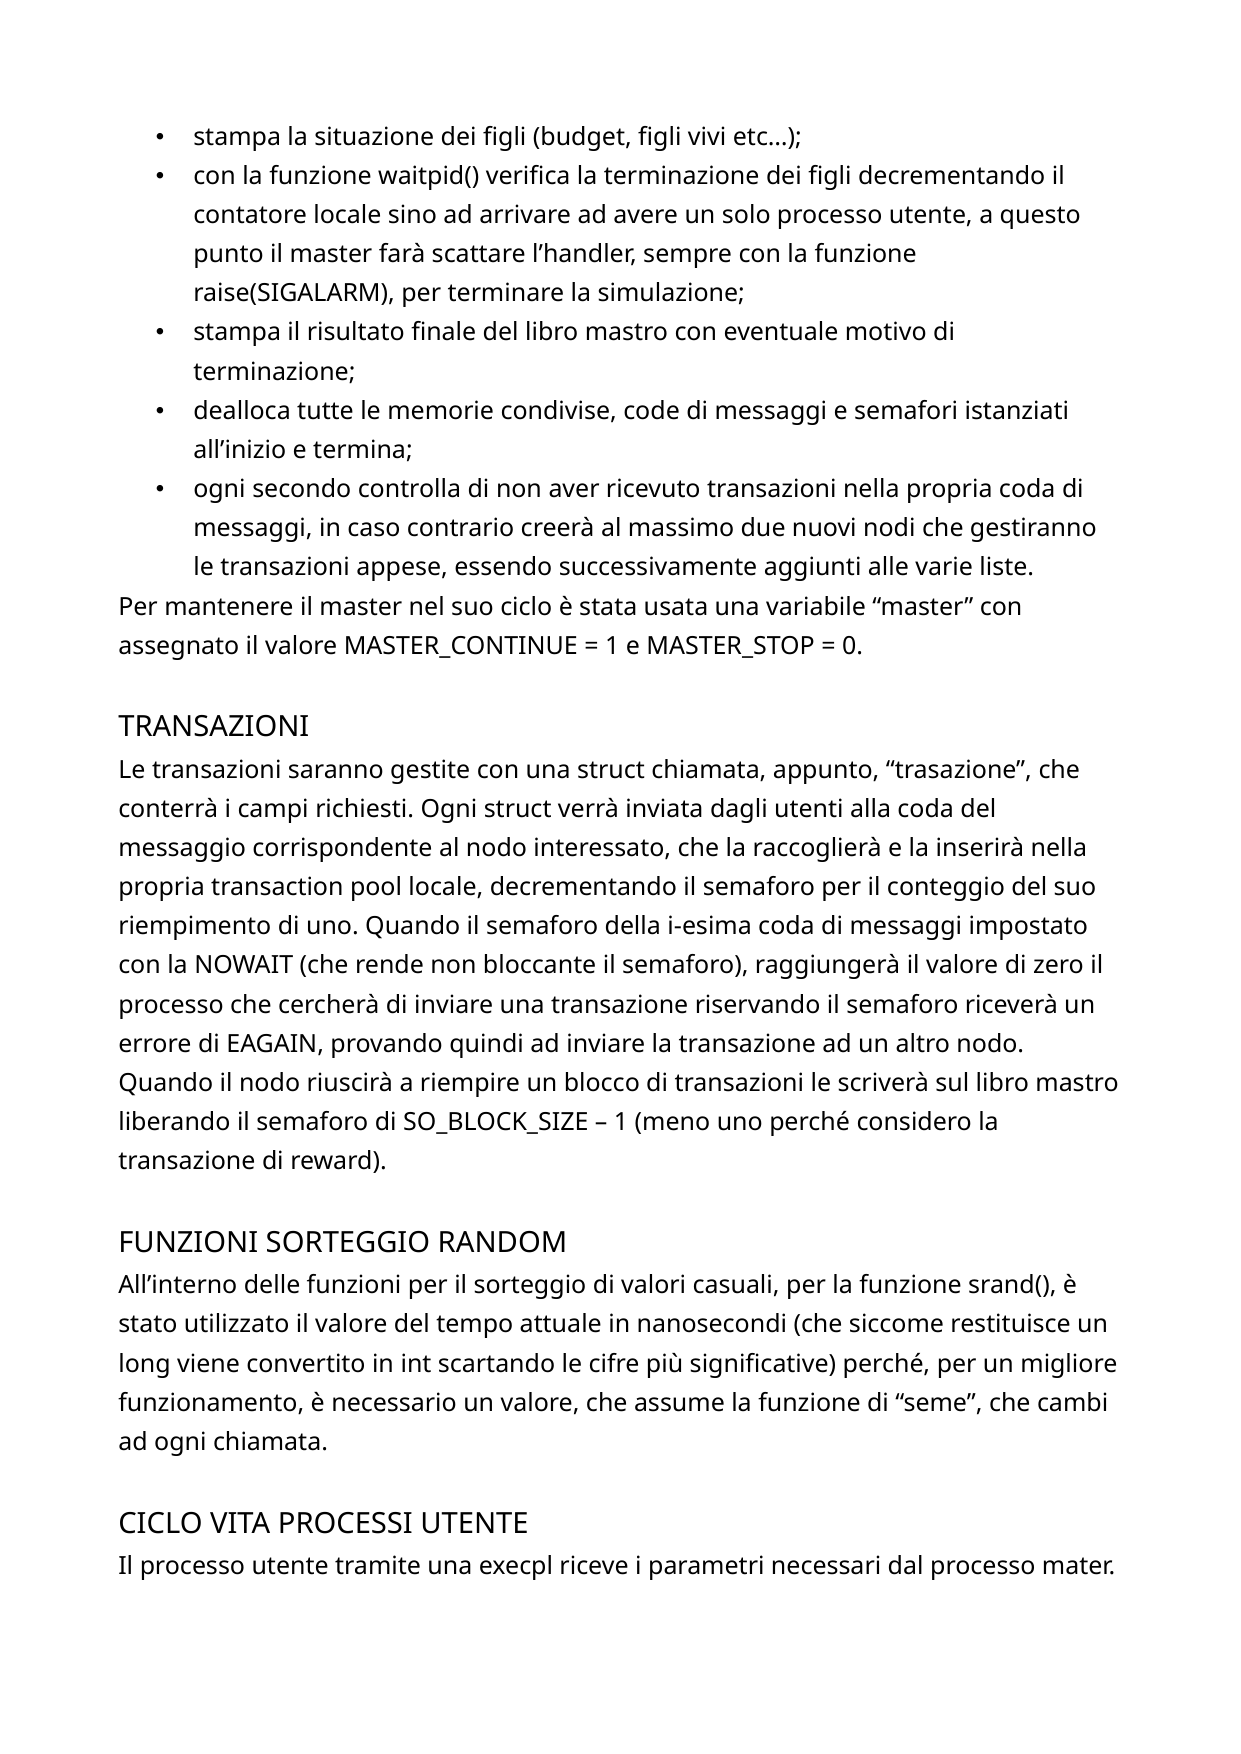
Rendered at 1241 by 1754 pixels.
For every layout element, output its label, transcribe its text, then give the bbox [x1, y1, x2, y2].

text All’interno delle funzioni per il sorteggio di valori casuali, per la funzione srand(), è stato utilizzato il valore del tempo attuale in nanosecondi (che siccome restituisce un long viene convertito in int scartando le cifre più significative) perché, per un migliore funzionamento, è necessario un valore, che assume la funzione di “seme”, che cambi ad ogni chiamata. [118, 1267, 1122, 1458]
list stampa la situazione dei figli (budget, figli vivi etc…); [156, 118, 1122, 152]
text Il processo utente tramite una execpl riceve i parametri necessari dal processo mater. [118, 1547, 1122, 1582]
text TRANSAZIONI [118, 706, 1122, 745]
list stampa il risultato finale del libro mastro con eventuale motivo di terminazione; [156, 314, 1122, 387]
list ogni secondo controlla di non aver ricevuto transazioni nella propria coda di messaggi, in caso contrario creerà al massimo due nuovi nodi che gestiranno le transazioni appese, essendo successivamente aggiunti alle varie liste. [156, 471, 1122, 583]
text CICLO VITA PROCESSI UTENTE [118, 1502, 1122, 1542]
text Le transazioni saranno gestite con una struct chiamata, appunto, “trasazione”, che conterrà i campi richiesti. Ogni struct verrà inviata dagli utenti alla coda del messaggio corrispondente al nodo interessato, che la raccoglierà e la inserirà nella propria transaction pool locale, decrementando il semaforo per il conteggio del suo riempimento di uno. Quando il semaforo della i-esima coda di messaggi impostato con la NOWAIT (che rende non bloccante il semaforo), raggiungerà il valore di zero il processo che cercherà di inviare una transazione riservando il semaforo riceverà un errore di EAGAIN, provando quindi ad inviare la transazione ad un altro nodo. [118, 751, 1122, 1059]
list con la funzione waitpid() verifica la terminazione dei figli decrementando il contatore locale sino ad arrivare ad avere un solo processo utente, a questo punto il master farà scattare l’handler, sempre con la funzione raise(SIGALARM), per terminare la simulazione; [156, 157, 1122, 309]
text Per mantenere il master nel suo ciclo è stata usata una variabile “master” con assegnato il valore MASTER_CONTINUE = 1 e MASTER_STOP = 0. [118, 588, 1122, 661]
list dealloca tutte le memorie condivise, code di messaggi e semafori istanziati all’inizio e termina; [156, 392, 1122, 466]
text Quando il nodo riuscirà a riempire un blocco di transazioni le scriverà sul libro mastro liberando il semaforo di SO_BLOCK_SIZE – 1 (meno uno perché considero la transazione di reward). [118, 1064, 1122, 1177]
text FUNZIONI SORTEGGIO RANDOM [118, 1221, 1122, 1261]
